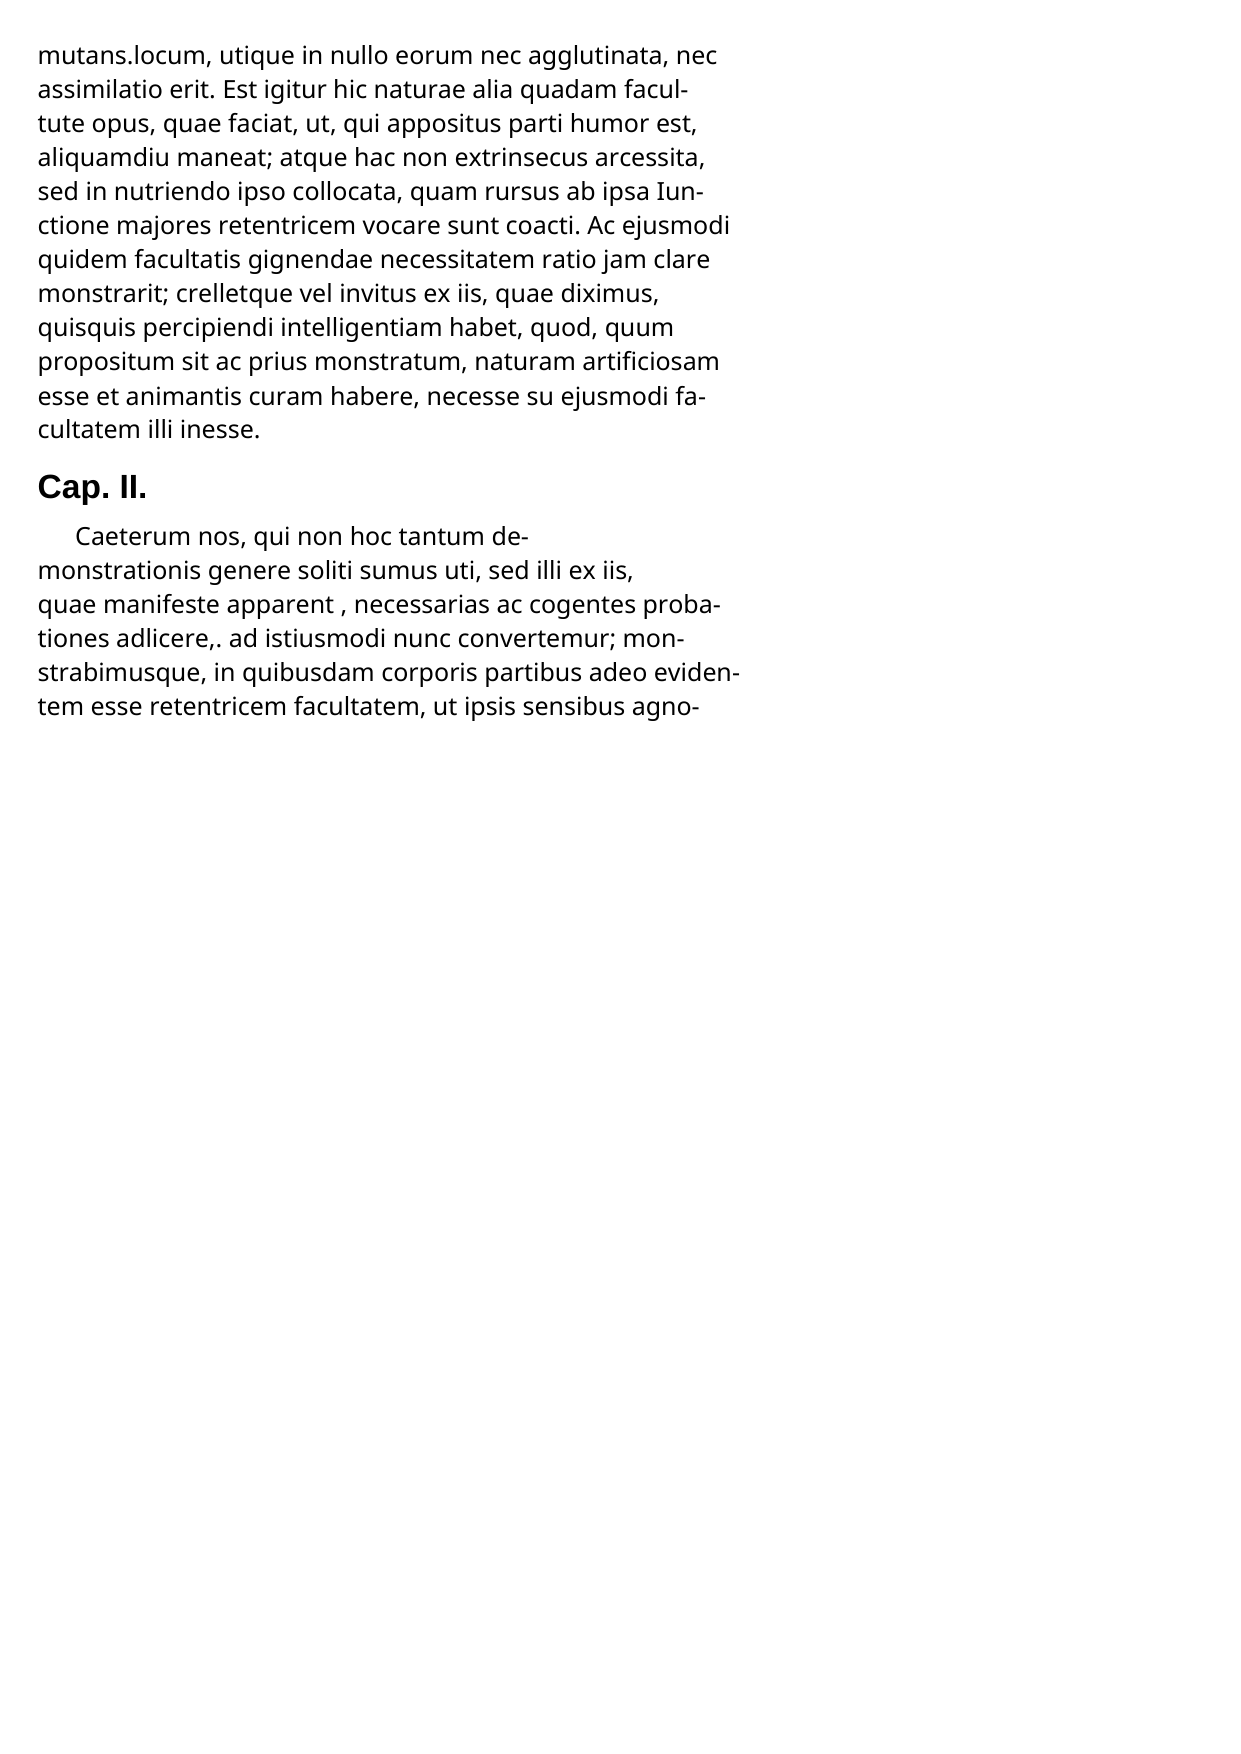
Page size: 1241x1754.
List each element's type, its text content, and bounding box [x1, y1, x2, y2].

text Caeterum nos, qui non hoc tantum de- monstrationis genere soliti sumus uti, sed illi ex iis, quae manifeste apparent , necessarias ac cogentes proba- tiones adlicere,. ad istiusmodi nunc convertemur; mon- strabimusque, in quibusdam corporis partibus adeo eviden- tem esse retentricem facultatem, ut ipsis sensibus agno- [37, 518, 1203, 723]
subtitle Cap. II. [37, 467, 1203, 506]
text mutans.locum, utique in nullo eorum nec agglutinata, nec assimilatio erit. Est igitur hic naturae alia quadam facul- tute opus, quae faciat, ut, qui appositus parti humor est, aliquamdiu maneat; atque hac non extrinsecus arcessita, sed in nutriendo ipso collocata, quam rursus ab ipsa Iun- ctione majores retentricem vocare sunt coacti. Ac ejusmodi quidem facultatis gignendae necessitatem ratio jam clare monstrarit; crelletque vel invitus ex iis, quae diximus, quisquis percipiendi intelligentiam habet, quod, quum propositum sit ac prius monstratum, naturam artificiosam esse et animantis curam habere, necesse su ejusmodi fa- cultatem illi inesse. [37, 37, 1203, 446]
